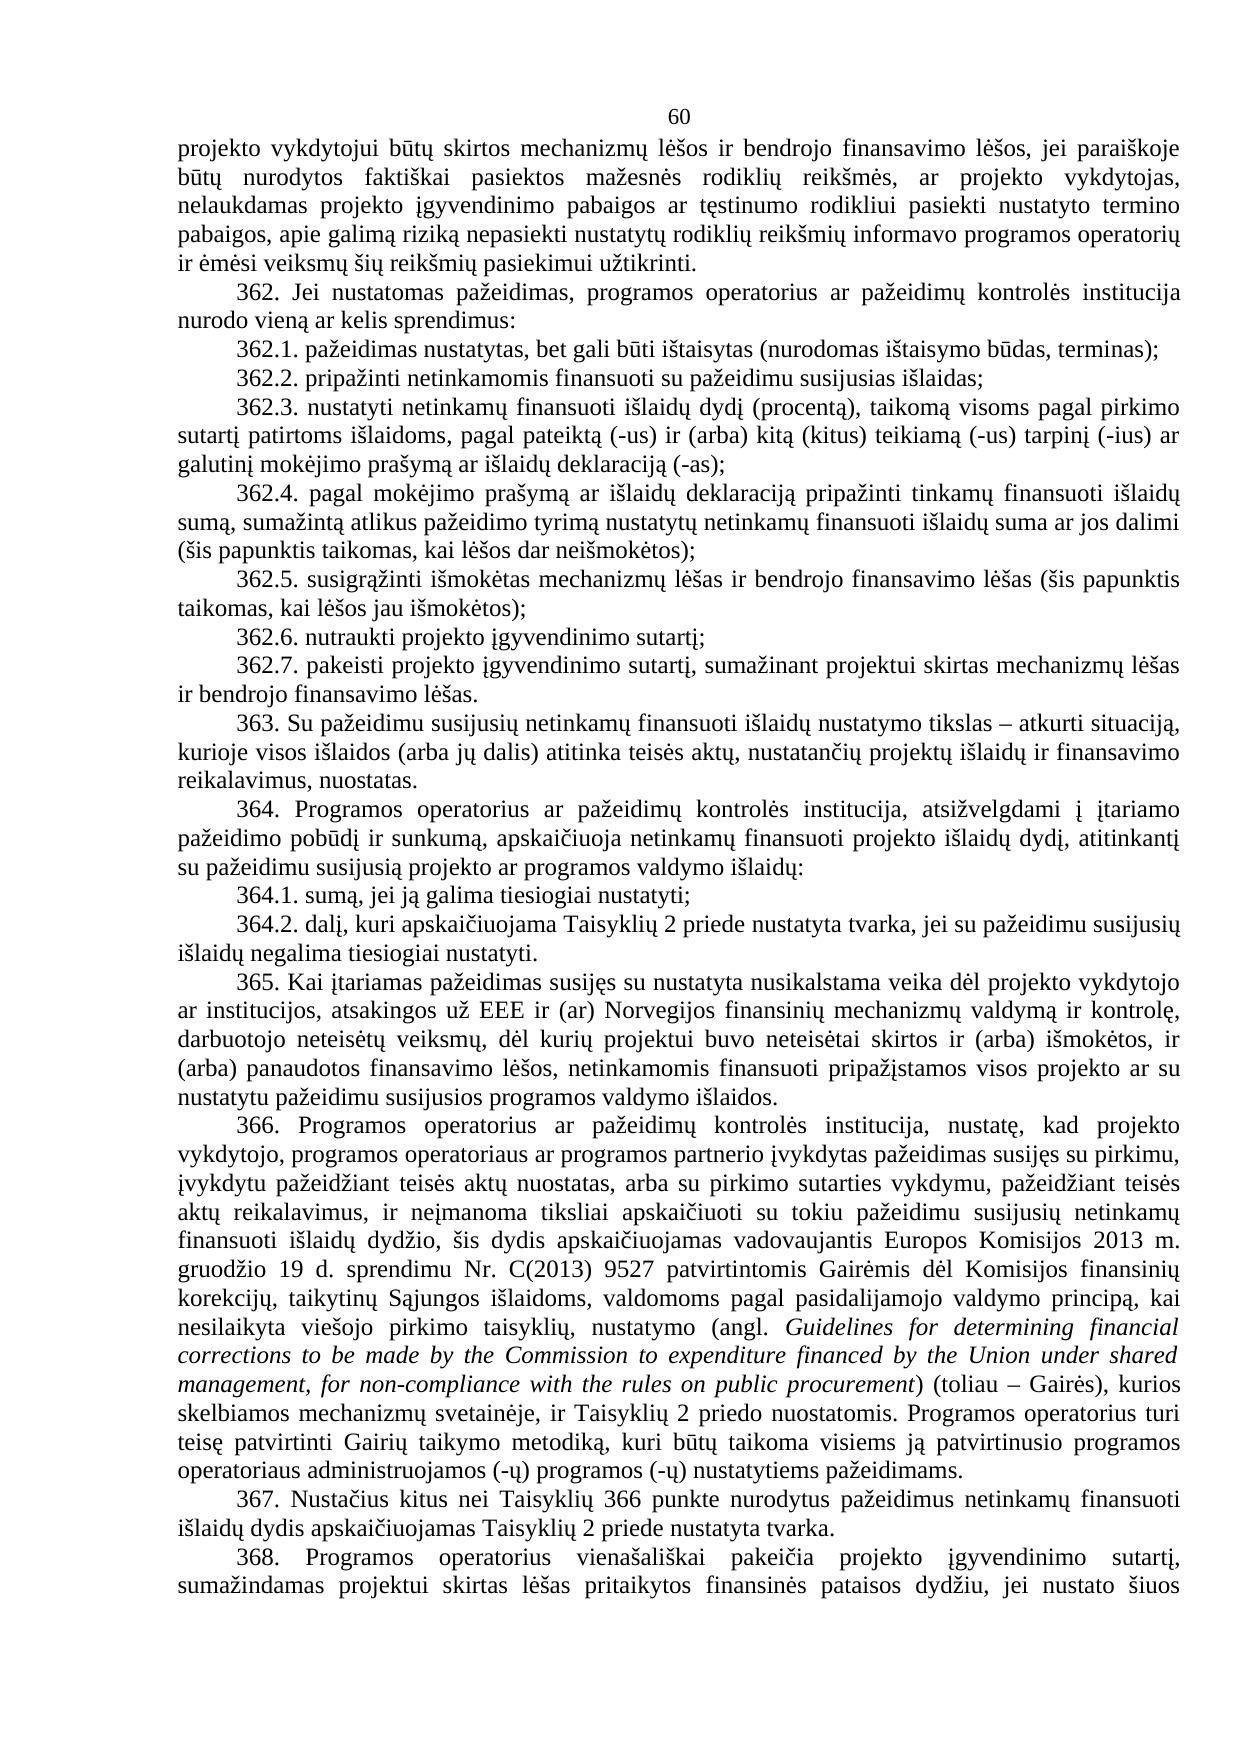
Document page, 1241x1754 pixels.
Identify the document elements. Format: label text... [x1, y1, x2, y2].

text 368. Programos operatorius vienašališkai pakeičia projekto įgyvendinimo sutartį, sumažindamas projektui skirtas lėšas pritaikytos finansinės pataisos dydžiu, jei nustato šiuos [177, 1542, 1181, 1599]
text 363. Su pažeidimu susijusių netinkamų finansuoti išlaidų nustatymo tikslas – atkurti situaciją, kurioje visos išlaidos (arba jų dalis) atitinka teisės aktų, nustatančių projektų išlaidų ir finansavimo reikalavimus, nuostatas. [177, 708, 1181, 794]
text projekto vykdytojui būtų skirtos mechanizmų lėšos ir bendrojo finansavimo lėšos, jei paraiškoje būtų nurodytos faktiškai pasiektos mažesnės rodiklių reikšmės, ar projekto vykdytojas, nelaukdamas projekto įgyvendinimo pabaigos ar tęstinumo rodikliui pasiekti nustatyto termino pabaigos, apie galimą riziką nepasiekti nustatytų rodiklių reikšmių informavo programos operatorių ir ėmėsi veiksmų šių reikšmių pasiekimui užtikrinti. [177, 133, 1181, 277]
text 362.1. pažeidimas nustatytas, bet gali būti ištaisytas (nurodomas ištaisymo būdas, terminas); [177, 334, 1181, 363]
text 362.7. pakeisti projekto įgyvendinimo sutartį, sumažinant projektui skirtas mechanizmų lėšas ir bendrojo finansavimo lėšas. [177, 650, 1181, 708]
text 367. Nustačius kitus nei Taisyklių 366 punkte nurodytus pažeidimus netinkamų finansuoti išlaidų dydis apskaičiuojamas Taisyklių 2 priede nustatyta tvarka. [177, 1484, 1181, 1542]
text 362.2. pripažinti netinkamomis finansuoti su pažeidimu susijusias išlaidas; [177, 363, 1181, 392]
text 362.6. nutraukti projekto įgyvendinimo sutartį; [177, 622, 1181, 650]
text 366. Programos operatorius ar pažeidimų kontrolės institucija, nustatę, kad projekto vykdytojo, programos operatoriaus ar programos partnerio įvykdytas pažeidimas susijęs su pirkimu, įvykdytu pažeidžiant teisės aktų nuostatas, arba su pirkimo sutarties vykdymu, pažeidžiant teisės aktų reikalavimus, ir neįmanoma tiksliai apskaičiuoti su tokiu pažeidimu susijusių netinkamų finansuoti išlaidų dydžio, šis dydis apskaičiuojamas vadovaujantis Europos Komisijos 2013 m. gruodžio 19 d. sprendimu Nr. C(2013) 9527 patvirtintomis Gairėmis dėl Komisijos finansinių korekcijų, taikytinų Sąjungos išlaidoms, valdomoms pagal pasidalijamojo valdymo principą, kai nesilaikyta viešojo pirkimo taisyklių, nustatymo (angl. Guidelines for determining financial corrections to be made by the Commission to expenditure financed by the Union under shared management, for non-compliance with the rules on public procurement) (toliau – Gairės), kurios skelbiamos mechanizmų svetainėje, ir Taisyklių 2 priedo nuostatomis. Programos operatorius turi teisę patvirtinti Gairių taikymo metodiką, kuri būtų taikoma visiems ją patvirtinusio programos operatoriaus administruojamos (-ų) programos (-ų) nustatytiems pažeidimams. [177, 1110, 1181, 1484]
text 362.3. nustatyti netinkamų finansuoti išlaidų dydį (procentą), taikomą visoms pagal pirkimo sutartį patirtoms išlaidoms, pagal pateiktą (-us) ir (arba) kitą (kitus) teikiamą (-us) tarpinį (-ius) ar galutinį mokėjimo prašymą ar išlaidų deklaraciją (-as); [177, 392, 1181, 478]
text 365. Kai įtariamas pažeidimas susijęs su nustatyta nusikalstama veika dėl projekto vykdytojo ar institucijos, atsakingos už EEE ir (ar) Norvegijos finansinių mechanizmų valdymą ir kontrolę, darbuotojo neteisėtų veiksmų, dėl kurių projektui buvo neteisėtai skirtos ir (arba) išmokėtos, ir (arba) panaudotos finansavimo lėšos, netinkamomis finansuoti pripažįstamos visos projekto ar su nustatytu pažeidimu susijusios programos valdymo išlaidos. [177, 967, 1181, 1110]
text 362.4. pagal mokėjimo prašymą ar išlaidų deklaraciją pripažinti tinkamų finansuoti išlaidų sumą, sumažintą atlikus pažeidimo tyrimą nustatytų netinkamų finansuoti išlaidų suma ar jos dalimi (šis papunktis taikomas, kai lėšos dar neišmokėtos); [177, 478, 1181, 564]
text 364. Programos operatorius ar pažeidimų kontrolės institucija, atsižvelgdami į įtariamo pažeidimo pobūdį ir sunkumą, apskaičiuoja netinkamų finansuoti projekto išlaidų dydį, atitinkantį su pažeidimu susijusią projekto ar programos valdymo išlaidų: [177, 794, 1181, 880]
text 364.1. sumą, jei ją galima tiesiogiai nustatyti; [236, 880, 1181, 909]
text 362. Jei nustatomas pažeidimas, programos operatorius ar pažeidimų kontrolės institucija nurodo vieną ar kelis sprendimus: [177, 277, 1181, 334]
text 364.2. dalį, kuri apskaičiuojama Taisyklių 2 priede nustatyta tvarka, jei su pažeidimu susijusių išlaidų negalima tiesiogiai nustatyti. [177, 909, 1181, 967]
text 362.5. susigrąžinti išmokėtas mechanizmų lėšas ir bendrojo finansavimo lėšas (šis papunktis taikomas, kai lėšos jau išmokėtos); [177, 564, 1181, 622]
